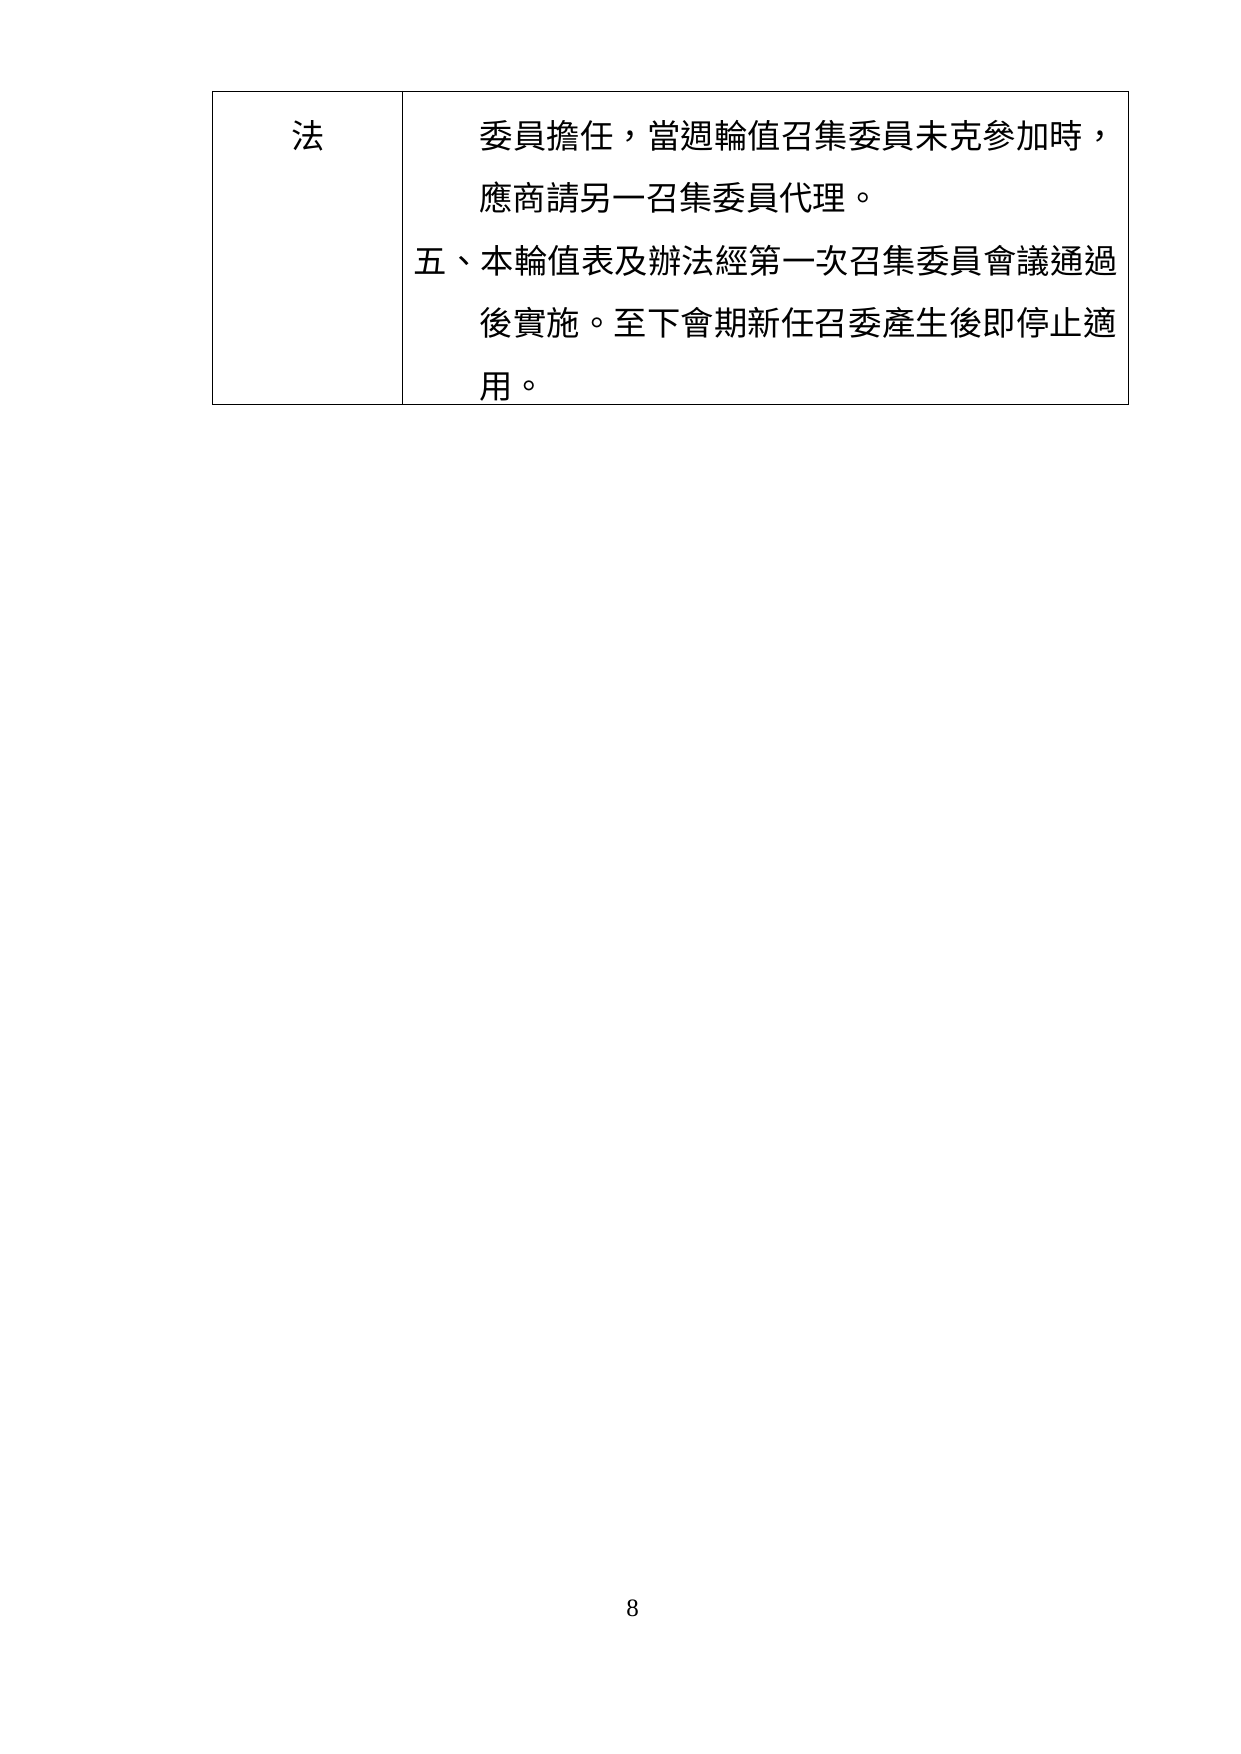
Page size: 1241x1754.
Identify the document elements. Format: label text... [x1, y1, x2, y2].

table_cell 委員擔任，當週輪值召集委員未克參加時，應商請另一召集委員代理。 五、本輪值表及辦法經第一次召集委員會議通過後實施。至下會期新任召委產生後即停止適用。 [403, 92, 1128, 404]
table_cell 法 [213, 92, 402, 404]
